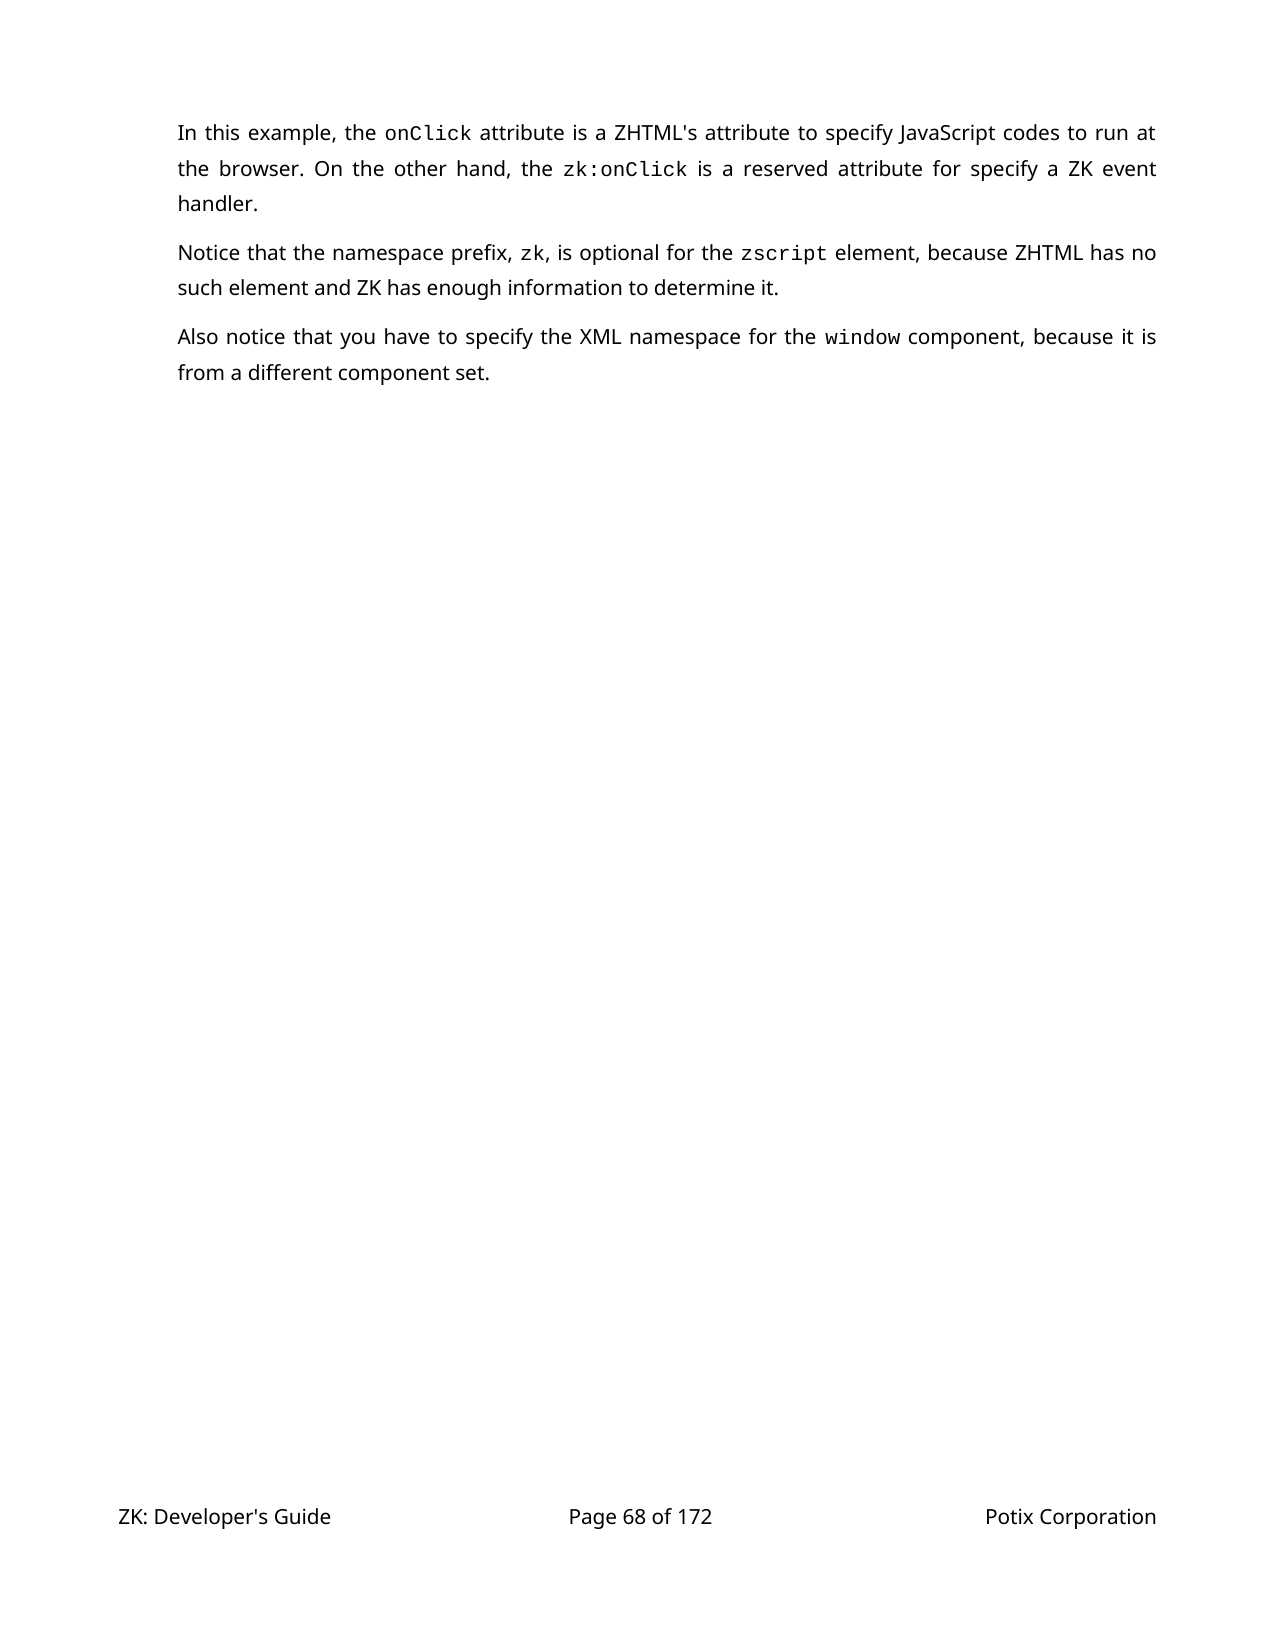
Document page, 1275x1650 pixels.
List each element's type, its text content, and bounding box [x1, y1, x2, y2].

text Also notice that you have to specify the XML namespace for the window component, because it is from a different component set. [177, 322, 1157, 386]
text Notice that the namespace prefix, zk, is optional for the zscript element, because ZHTML has no such element and ZK has enough information to determine it. [177, 238, 1157, 302]
text In this example, the onClick attribute is a ZHTML's attribute to specify JavaScript codes to run at the browser. On the other hand, the zk:onClick is a reserved attribute for specify a ZK event handler. [177, 118, 1157, 217]
